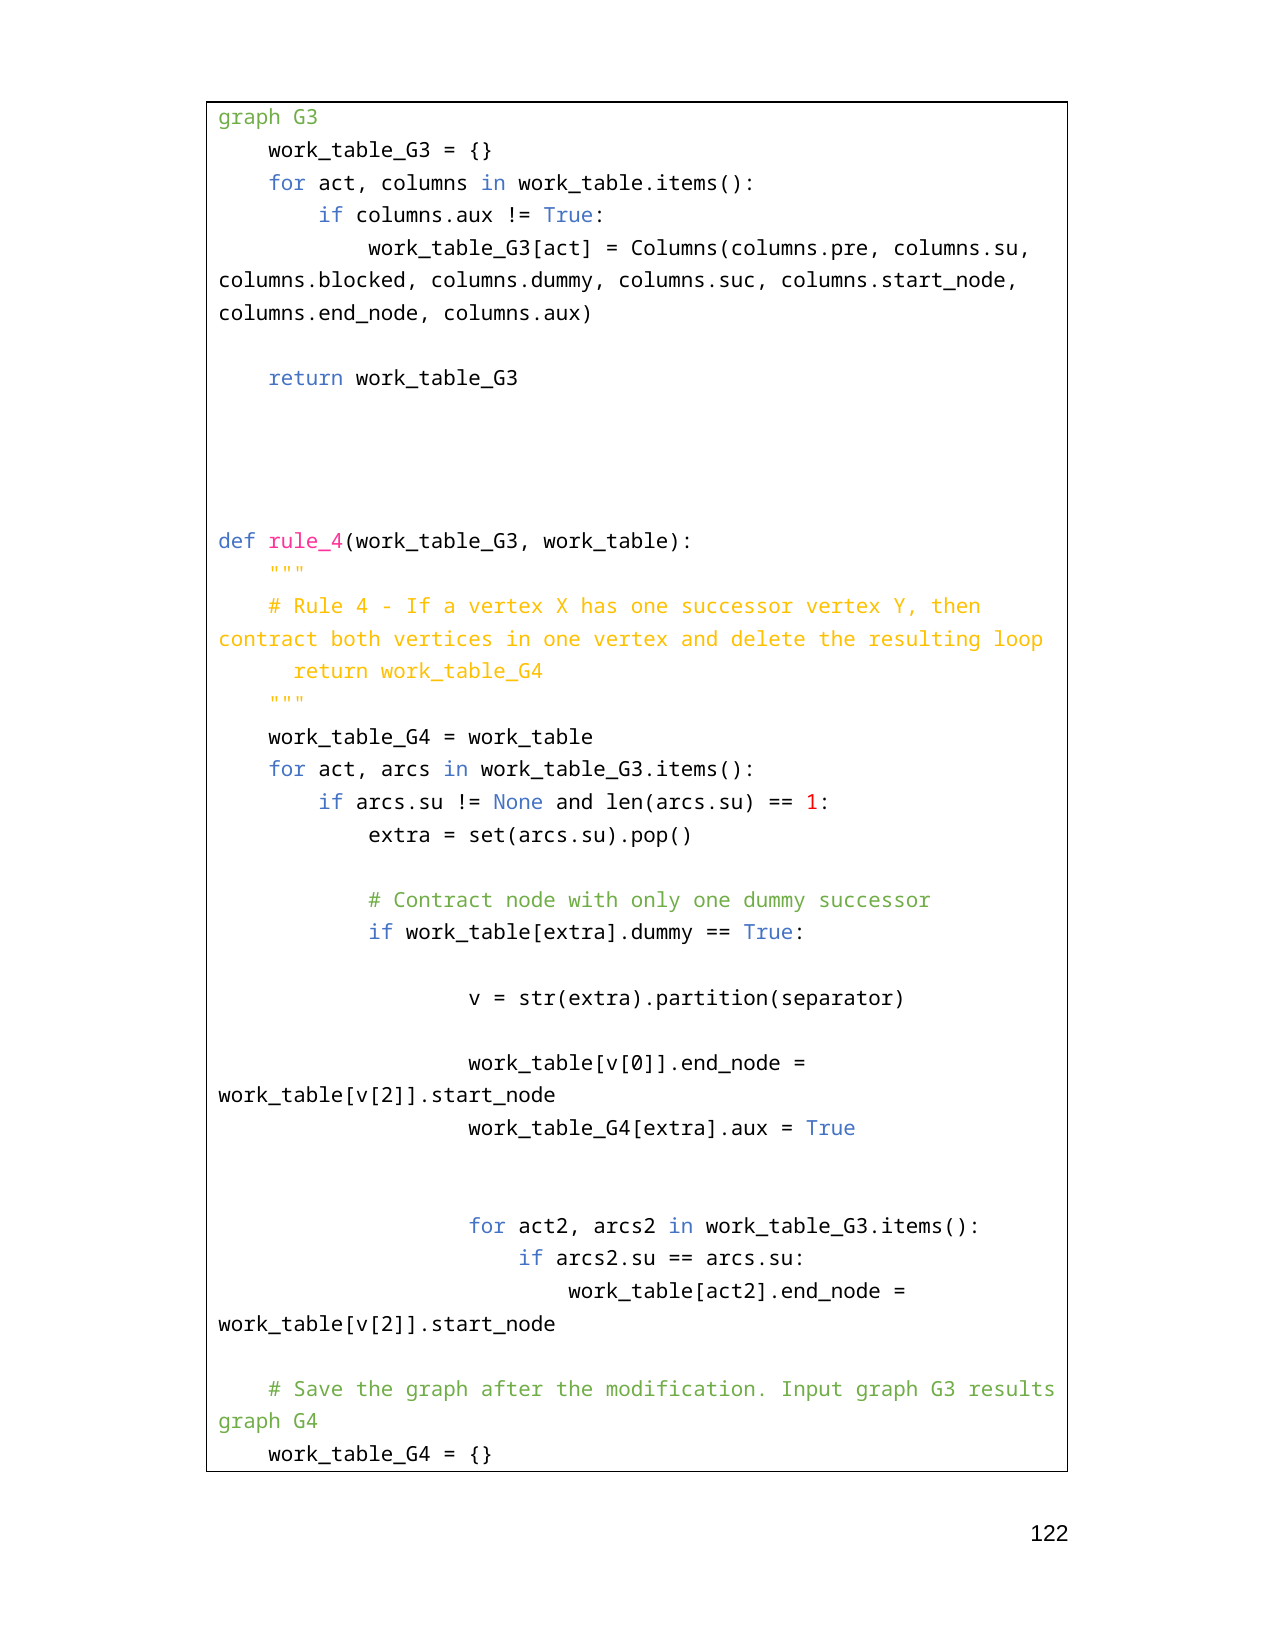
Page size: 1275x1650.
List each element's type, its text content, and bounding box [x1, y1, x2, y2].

table_header graph G3 work_table_G3 = {} for act, columns in work_table.items(): if columns.aux != True: work_table_G3[act] = Columns(columns.pre, columns.su, columns.blocked, columns.dummy, columns.suc, columns.start_node, columns.end_node, columns.aux) return work_table_G3 def rule_4(work_table_G3, work_table): """ # Rule 4 - If a vertex X has one successor vertex Y, then contract both vertices in one vertex and delete the resulting loop return work_table_G4 """ work_table_G4 = work_table for act, arcs in work_table_G3.items(): if arcs.su != None and len(arcs.su) == 1: extra = set(arcs.su).pop() # Contract node with only one dummy successor if work_table[extra].dummy == True: v = str(extra).partition(separator) work_table[v[0]].end_node = work_table[v[2]].start_node work_table_G4[extra].aux = True for act2, arcs2 in work_table_G3.items(): if arcs2.su == arcs.su: work_table[act2].end_node = work_table[v[2]].start_node # Save the graph after the modification. Input graph G3 results graph G4 work_table_G4 = {} [207, 103, 1067, 1471]
